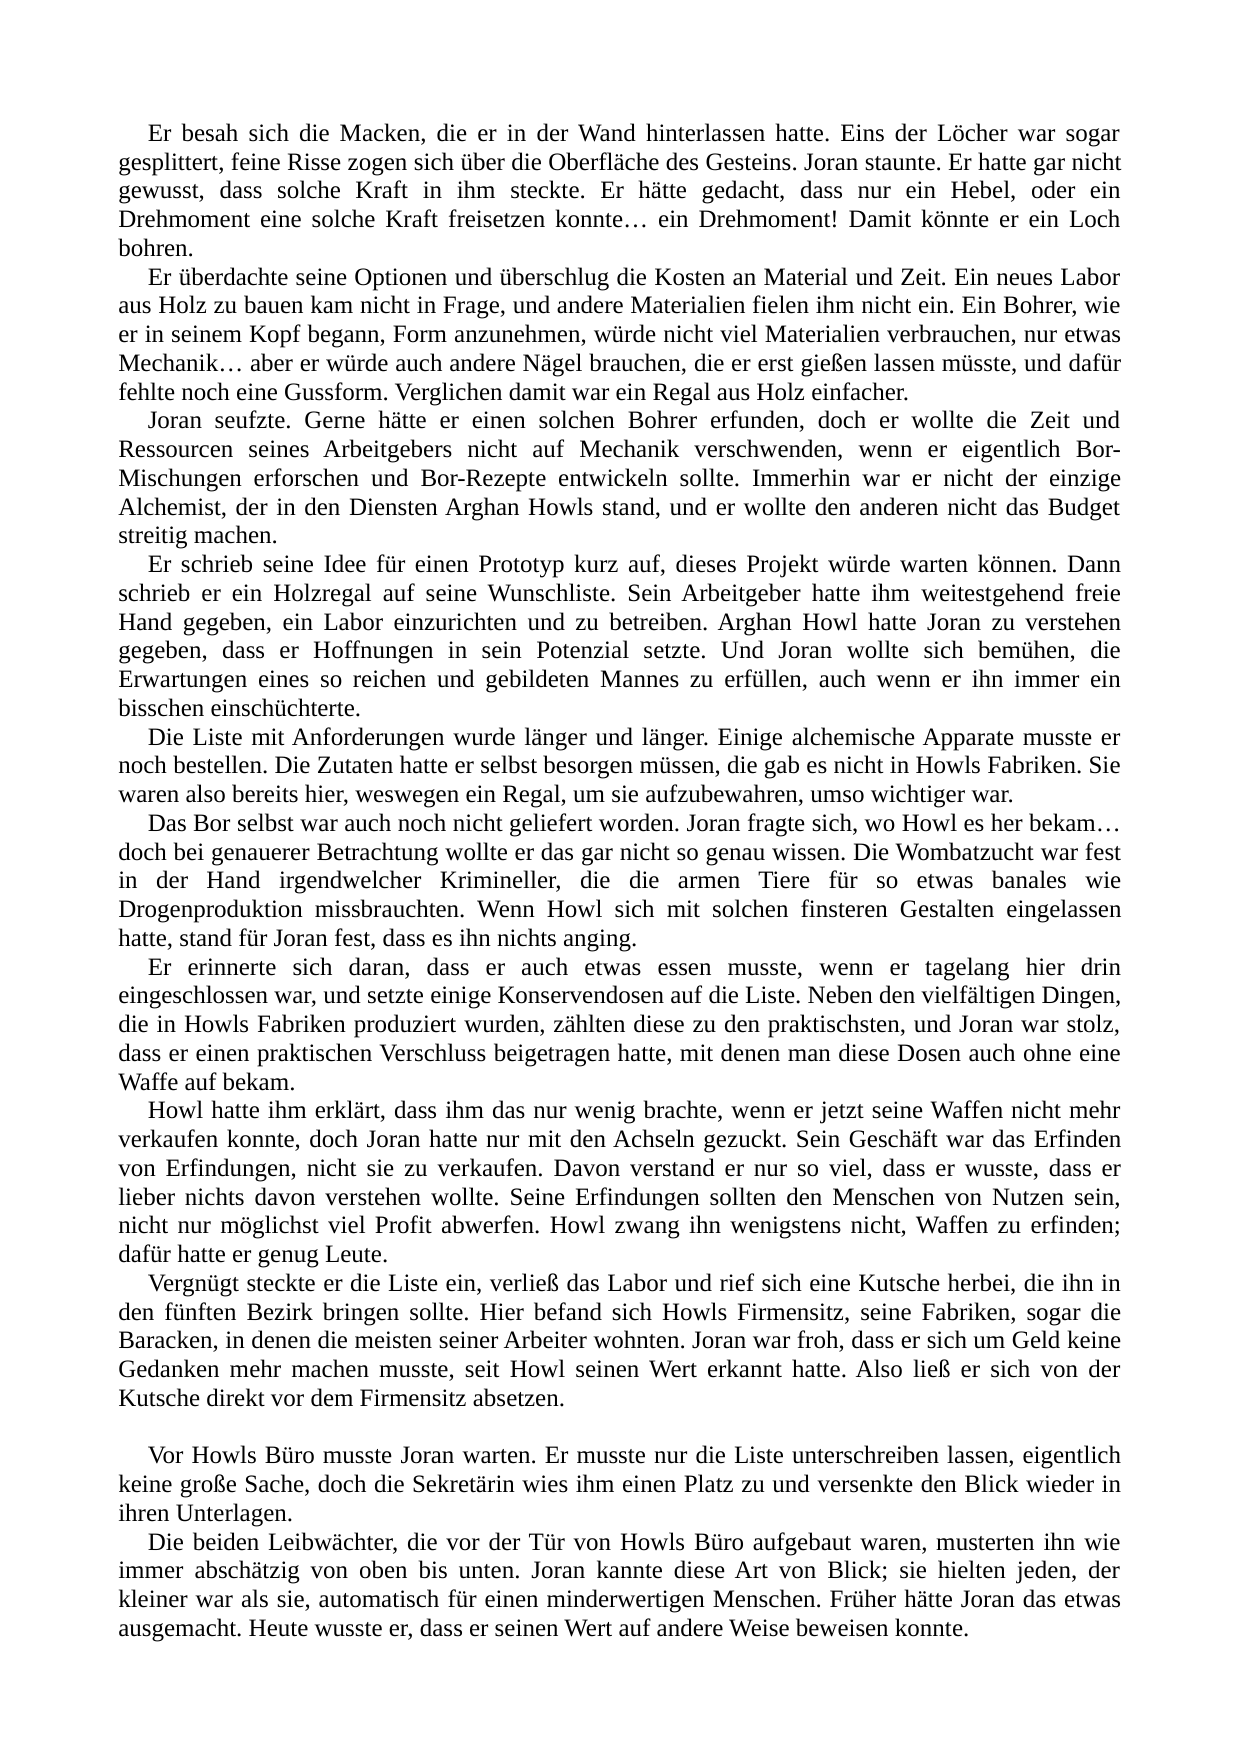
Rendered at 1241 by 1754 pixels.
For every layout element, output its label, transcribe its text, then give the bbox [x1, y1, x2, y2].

text Vergnügt steckte er die Liste ein, verließ das Labor und rief sich eine Kutsche herbei, die ihn in den fünften Bezirk bringen sollte. Hier befand sich Howls Firmensitz, seine Fabriken, sogar die Baracken, in denen die meisten seiner Arbeiter wohnten. Joran war froh, dass er sich um Geld keine Gedanken mehr machen musste, seit Howl seinen Wert erkannt hatte. Also ließ er sich von der Kutsche direkt vor dem Firmensitz absetzen. [118, 1268, 1122, 1412]
text Vor Howls Büro musste Joran warten. Er musste nur die Liste unterschreiben lassen, eigentlich keine große Sache, doch die Sekretärin wies ihm einen Platz zu und versenkte den Blick wieder in ihren Unterlagen. [118, 1441, 1122, 1527]
text Das Bor selbst war auch noch nicht geliefert worden. Joran fragte sich, wo Howl es her bekam… doch bei genauerer Betrachtung wollte er das gar nicht so genau wissen. Die Wombatzucht war fest in der Hand irgendwelcher Krimineller, die die armen Tiere für so etwas banales wie Drogenproduktion missbrauchten. Wenn Howl sich mit solchen finsteren Gestalten eingelassen hatte, stand für Joran fest, dass es ihn nichts anging. [118, 808, 1122, 952]
text Joran seufzte. Gerne hätte er einen solchen Bohrer erfunden, doch er wollte die Zeit und Ressourcen seines Arbeitgebers nicht auf Mechanik verschwenden, wenn er eigentlich Bor-Mischungen erforschen und Bor-Rezepte entwickeln sollte. Immerhin war er nicht der einzige Alchemist, der in den Diensten Arghan Howls stand, und er wollte den anderen nicht das Budget streitig machen. [118, 406, 1122, 549]
text Er schrieb seine Idee für einen Prototyp kurz auf, dieses Projekt würde warten können. Dann schrieb er ein Holzregal auf seine Wunschliste. Sein Arbeitgeber hatte ihm weitestgehend freie Hand gegeben, ein Labor einzurichten und zu betreiben. Arghan Howl hatte Joran zu verstehen gegeben, dass er Hoffnungen in sein Potenzial setzte. Und Joran wollte sich bemühen, die Erwartungen eines so reichen und gebildeten Mannes zu erfüllen, auch wenn er ihn immer ein bisschen einschüchterte. [118, 549, 1122, 722]
text Er erinnerte sich daran, dass er auch etwas essen musste, wenn er tagelang hier drin eingeschlossen war, und setzte einige Konservendosen auf die Liste. Neben den vielfältigen Dingen, die in Howls Fabriken produziert wurden, zählten diese zu den praktischsten, und Joran war stolz, dass er einen praktischen Verschluss beigetragen hatte, mit denen man diese Dosen auch ohne eine Waffe auf bekam. [118, 952, 1122, 1096]
text Howl hatte ihm erklärt, dass ihm das nur wenig brachte, wenn er jetzt seine Waffen nicht mehr verkaufen konnte, doch Joran hatte nur mit den Achseln gezuckt. Sein Geschäft war das Erfinden von Erfindungen, nicht sie zu verkaufen. Davon verstand er nur so viel, dass er wusste, dass er lieber nichts davon verstehen wollte. Seine Erfindungen sollten den Menschen von Nutzen sein, nicht nur möglichst viel Profit abwerfen. Howl zwang ihn wenigstens nicht, Waffen zu erfinden; dafür hatte er genug Leute. [118, 1096, 1122, 1268]
text Er besah sich die Macken, die er in der Wand hinterlassen hatte. Eins der Löcher war sogar gesplittert, feine Risse zogen sich über die Oberfläche des Gesteins. Joran staunte. Er hatte gar nicht gewusst, dass solche Kraft in ihm steckte. Er hätte gedacht, dass nur ein Hebel, oder ein Drehmoment eine solche Kraft freisetzen konnte… ein Drehmoment! Damit könnte er ein Loch bohren. [118, 118, 1122, 262]
text Er überdachte seine Optionen und überschlug die Kosten an Material und Zeit. Ein neues Labor aus Holz zu bauen kam nicht in Frage, und andere Materialien fielen ihm nicht ein. Ein Bohrer, wie er in seinem Kopf begann, Form anzunehmen, würde nicht viel Materialien verbrauchen, nur etwas Mechanik… aber er würde auch andere Nägel brauchen, die er erst gießen lassen müsste, und dafür fehlte noch eine Gussform. Verglichen damit war ein Regal aus Holz einfacher. [118, 262, 1122, 406]
text Die beiden Leibwächter, die vor der Tür von Howls Büro aufgebaut waren, musterten ihn wie immer abschätzig von oben bis unten. Joran kannte diese Art von Blick; sie hielten jeden, der kleiner war als sie, automatisch für einen minderwertigen Menschen. Früher hätte Joran das etwas ausgemacht. Heute wusste er, dass er seinen Wert auf andere Weise beweisen konnte. [118, 1527, 1122, 1642]
text Die Liste mit Anforderungen wurde länger und länger. Einige alchemische Apparate musste er noch bestellen. Die Zutaten hatte er selbst besorgen müssen, die gab es nicht in Howls Fabriken. Sie waren also bereits hier, weswegen ein Regal, um sie aufzubewahren, umso wichtiger war. [118, 722, 1122, 808]
